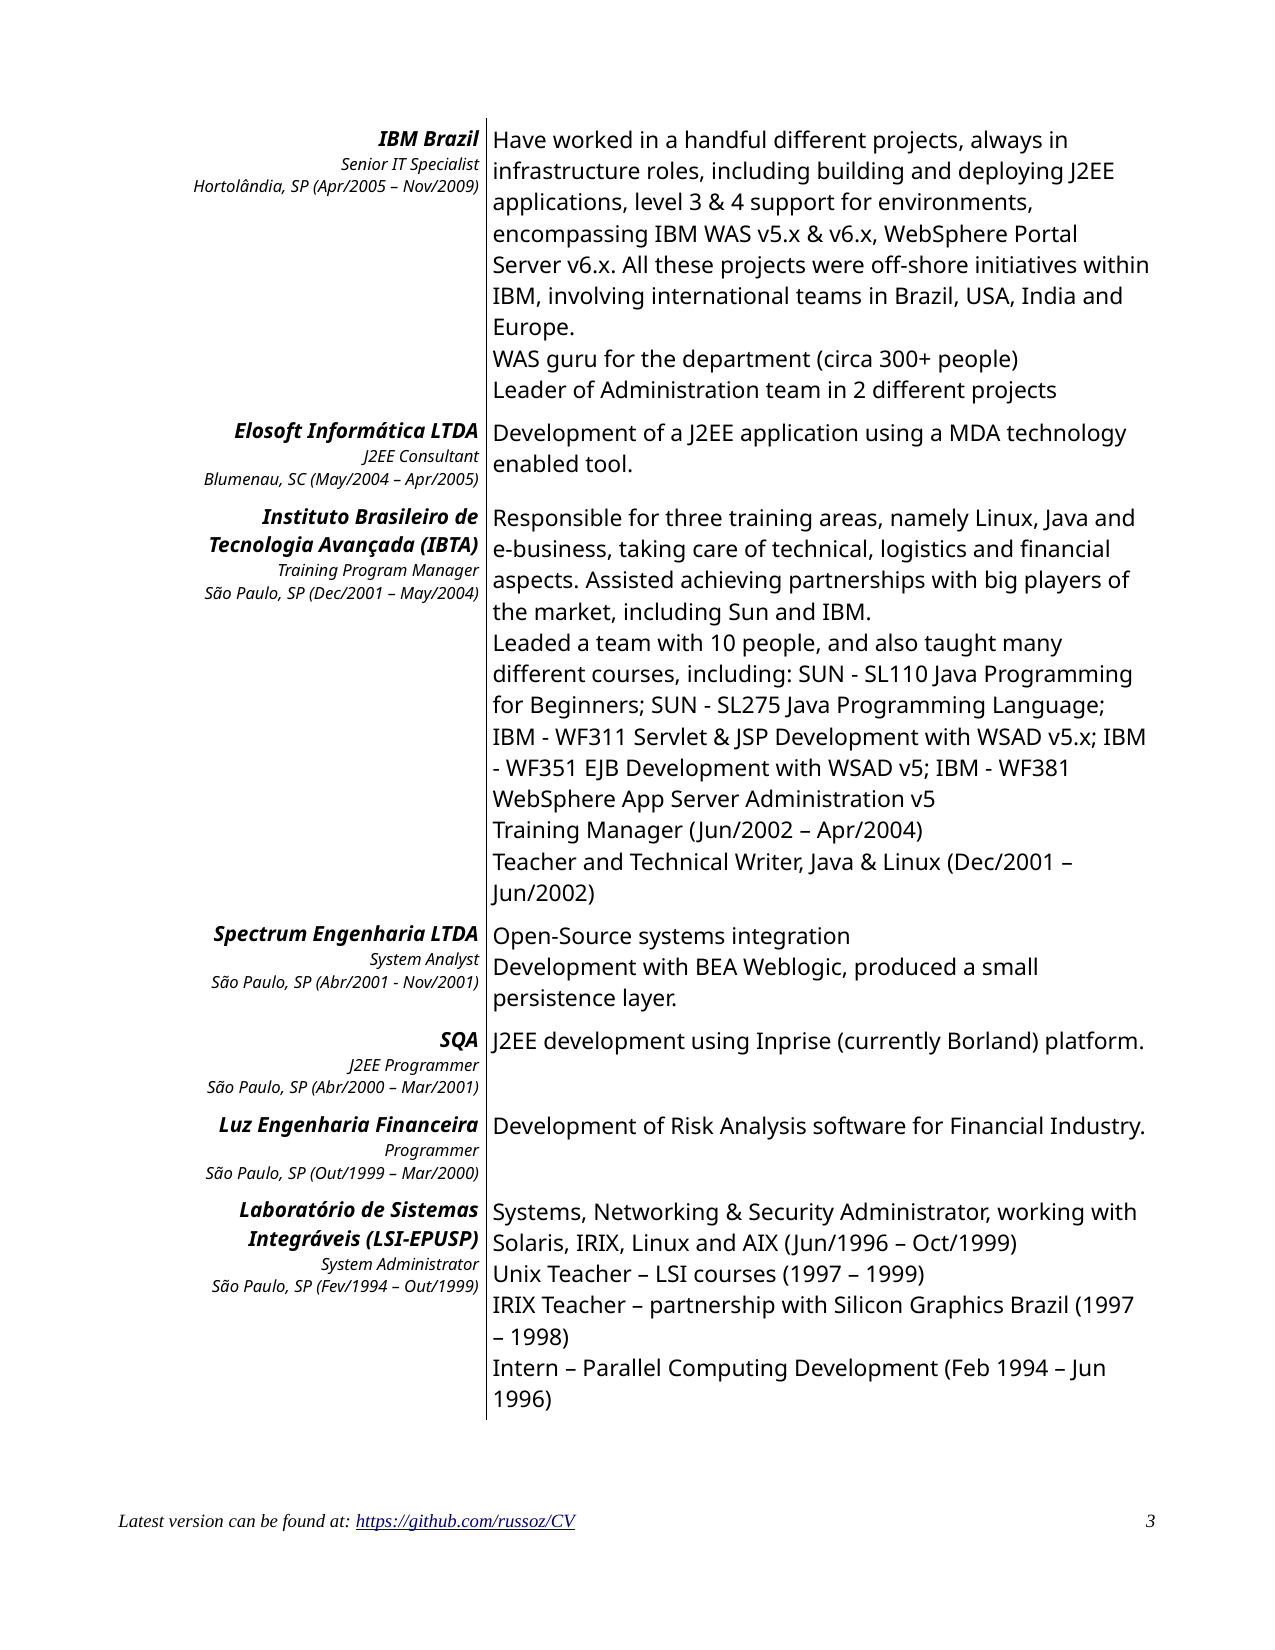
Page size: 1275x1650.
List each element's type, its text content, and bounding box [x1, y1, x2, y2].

table_cell [486, 1420, 1157, 1465]
table_cell Have worked in a handful different projects, always in infrastructure roles, including building and deploying J2EE applications, level 3 & 4 support for environments, encompassing IBM WAS v5.x & v6.x, WebSphere Portal Server v6.x. All these projects were off-shore initiatives within IBM, involving international teams in Brazil, USA, India and Europe. WAS guru for the department (circa 300+ people) Leader of Administration team in 2 different projects [487, 118, 1157, 411]
table_cell Spectrum Engenharia LTDA System Analyst São Paulo, SP (Abr/2001 - Nov/2001) [118, 914, 486, 1019]
table_cell SQA J2EE Programmer São Paulo, SP (Abr/2000 – Mar/2001) [118, 1019, 486, 1104]
table_cell Development of a J2EE application using a MDA technology enabled tool. [487, 411, 1157, 496]
table_cell Laboratório de Sistemas Integráveis (LSI-EPUSP) System Administrator São Paulo, SP (Fev/1994 – Out/1999) [118, 1190, 486, 1420]
table_cell Responsible for three training areas, namely Linux, Java and e-business, taking care of technical, logistics and financial aspects. Assisted achieving partnerships with big players of the market, including Sun and IBM. Leaded a team with 10 people, and also taught many different courses, including: SUN - SL110 Java Programming for Beginners; SUN - SL275 Java Programming Language; IBM - WF311 Servlet & JSP Development with WSAD v5.x; IBM - WF351 EJB Development with WSAD v5; IBM - WF381 WebSphere App Server Administration v5 Training Manager (Jun/2002 – Apr/2004) Teacher and Technical Writer, Java & Linux (Dec/2001 – Jun/2002) [487, 496, 1157, 914]
table_cell Luz Engenharia Financeira Programmer São Paulo, SP (Out/1999 – Mar/2000) [118, 1104, 486, 1190]
table_cell Open-Source systems integration Development with BEA Weblogic, produced a small persistence layer. [487, 914, 1157, 1019]
table_cell Elosoft Informática LTDA J2EE Consultant Blumenau, SC (May/2004 – Apr/2005) [118, 411, 486, 496]
table_cell J2EE development using Inprise (currently Borland) platform. [487, 1019, 1157, 1104]
table_cell Instituto Brasileiro de Tecnologia Avançada (IBTA) Training Program Manager São Paulo, SP (Dec/2001 – May/2004) [118, 496, 486, 914]
table_cell Systems, Networking & Security Administrator, working with Solaris, IRIX, Linux and AIX (Jun/1996 – Oct/1999) Unix Teacher – LSI courses (1997 – 1999) IRIX Teacher – partnership with Silicon Graphics Brazil (1997 – 1998) Intern – Parallel Computing Development (Feb 1994 – Jun 1996) [487, 1190, 1157, 1420]
table_cell IBM Brazil Senior IT Specialist Hortolândia, SP (Apr/2005 – Nov/2009) [118, 118, 486, 411]
table_cell Development of Risk Analysis software for Financial Industry. [487, 1104, 1157, 1190]
table_cell [118, 1420, 486, 1465]
